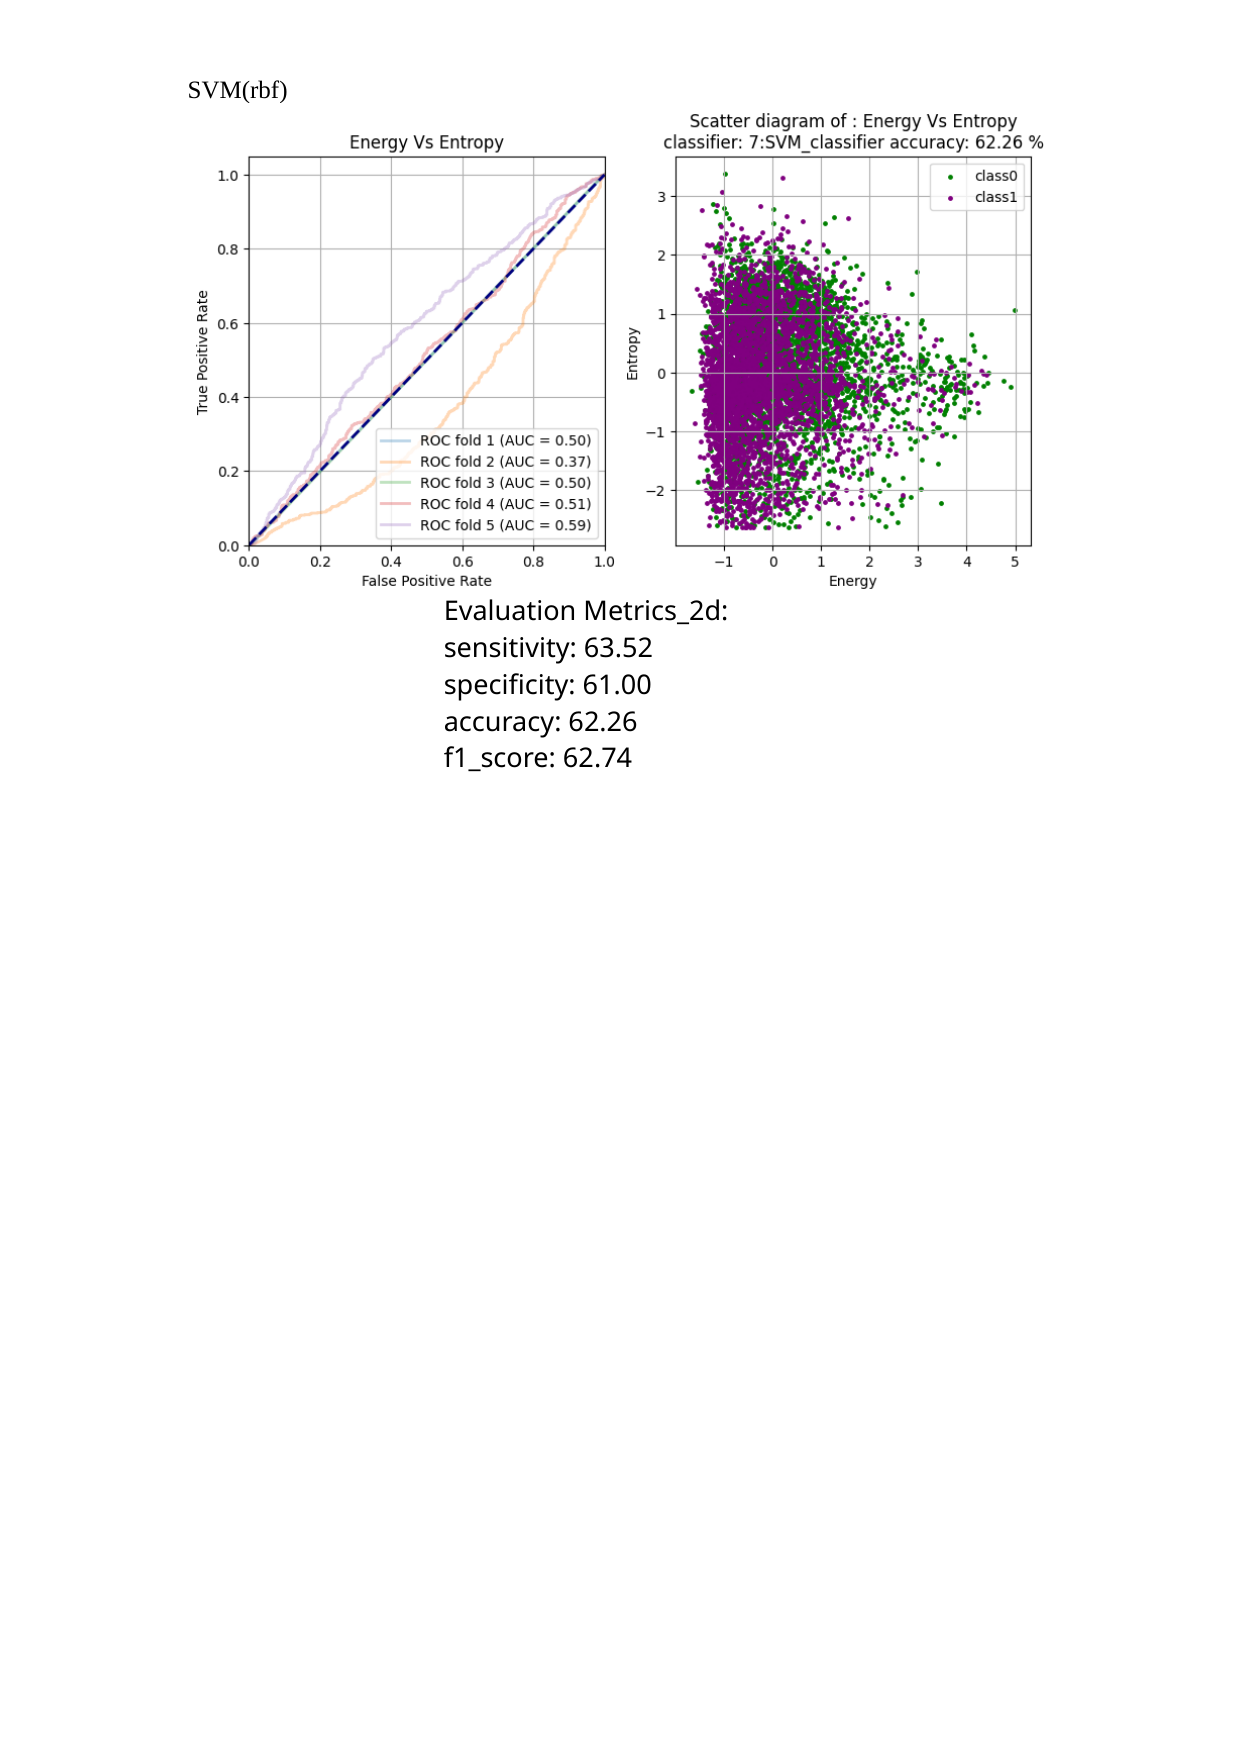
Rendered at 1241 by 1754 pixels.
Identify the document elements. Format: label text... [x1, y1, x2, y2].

picture [187, 103, 1053, 599]
text SVM(rbf) [187, 75, 1053, 103]
